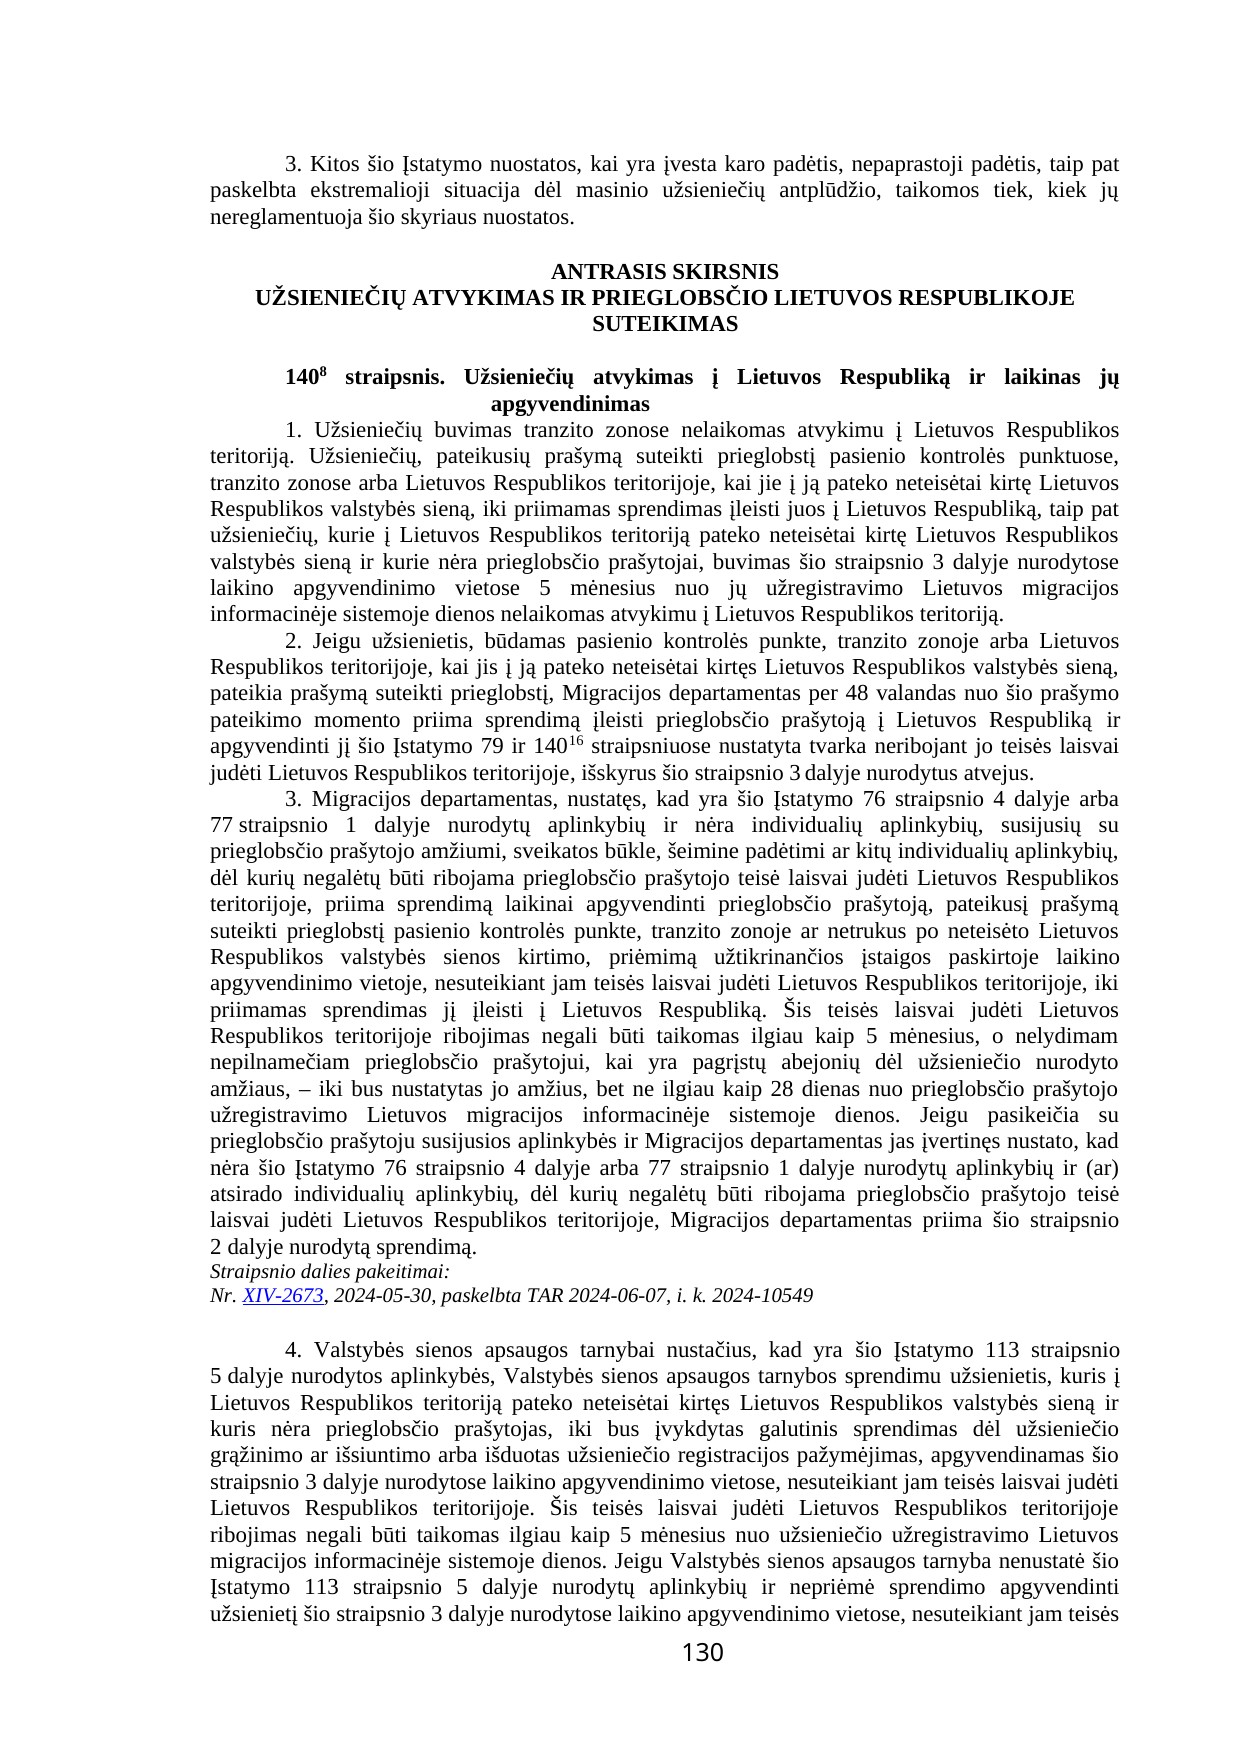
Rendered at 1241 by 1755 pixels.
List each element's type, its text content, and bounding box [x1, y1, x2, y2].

text 2. Jeigu užsienietis, būdamas pasienio kontrolės punkte, tranzito zonoje arba Lietuvos Respublikos teritorijoje, kai jis į ją pateko neteisėtai kirtęs Lietuvos Respublikos valstybės sieną, pateikia prašymą suteikti prieglobstį, Migracijos departamentas per 48 valandas nuo šio prašymo pateikimo momento priima sprendimą įleisti prieglobsčio prašytoją į Lietuvos Respubliką ir apgyvendinti jį šio Įstatymo 79 ir 14016 straipsniuose nustatyta tvarka neribojant jo teisės laisvai judėti Lietuvos Respublikos teritorijoje, išskyrus šio straipsnio 3 dalyje nurodytus atvejus. [210, 627, 1120, 785]
text UŽSIENIEČIŲ ATVYKIMAS IR PRIEGLOBSČIO LIETUVOS RESPUBLIKOJE SUTEIKIMAS [210, 284, 1120, 337]
text Straipsnio dalies pakeitimai: [210, 1259, 1120, 1283]
text 3. Kitos šio Įstatymo nuostatos, kai yra įvesta karo padėtis, nepaprastoji padėtis, taip pat paskelbta ekstremalioji situacija dėl masinio užsieniečių antplūdžio, taikomos tiek, kiek jų nereglamentuoja šio skyriaus nuostatos. [210, 150, 1120, 229]
text Nr. XIV-2673, 2024-05-30, paskelbta TAR 2024-06-07, i. k. 2024-10549 [210, 1283, 1120, 1307]
text 4. Valstybės sienos apsaugos tarnybai nustačius, kad yra šio Įstatymo 113 straipsnio 5 dalyje nurodytos aplinkybės, Valstybės sienos apsaugos tarnybos sprendimu užsienietis, kuris į Lietuvos Respublikos teritoriją pateko neteisėtai kirtęs Lietuvos Respublikos valstybės sieną ir kuris nėra prieglobsčio prašytojas, iki bus įvykdytas galutinis sprendimas dėl užsieniečio grąžinimo ar išsiuntimo arba išduotas užsieniečio registracijos pažymėjimas, apgyvendinamas šio straipsnio 3 dalyje nurodytose laikino apgyvendinimo vietose, nesuteikiant jam teisės laisvai judėti Lietuvos Respublikos teritorijoje. Šis teisės laisvai judėti Lietuvos Respublikos teritorijoje ribojimas negali būti taikomas ilgiau kaip 5 mėnesius nuo užsieniečio užregistravimo Lietuvos migracijos informacinėje sistemoje dienos. Jeigu Valstybės sienos apsaugos tarnyba nenustatė šio Įstatymo 113 straipsnio 5 dalyje nurodytų aplinkybių ir nepriėmė sprendimo apgyvendinti užsienietį šio straipsnio 3 dalyje nurodytose laikino apgyvendinimo vietose, nesuteikiant jam teisės [210, 1336, 1120, 1626]
text ANTRASIS SKIRSNIS [210, 258, 1120, 284]
text 1408 straipsnis. Užsieniečių atvykimas į Lietuvos Respubliką ir laikinas jų apgyvendinimas [285, 363, 1120, 416]
text 1. Užsieniečių buvimas tranzito zonose nelaikomas atvykimu į Lietuvos Respublikos teritoriją. Užsieniečių, pateikusių prašymą suteikti prieglobstį pasienio kontrolės punktuose, tranzito zonose arba Lietuvos Respublikos teritorijoje, kai jie į ją pateko neteisėtai kirtę Lietuvos Respublikos valstybės sieną, iki priimamas sprendimas įleisti juos į Lietuvos Respubliką, taip pat užsieniečių, kurie į Lietuvos Respublikos teritoriją pateko neteisėtai kirtę Lietuvos Respublikos valstybės sieną ir kurie nėra prieglobsčio prašytojai, buvimas šio straipsnio 3 dalyje nurodytose laikino apgyvendinimo vietose 5 mėnesius nuo jų užregistravimo Lietuvos migracijos informacinėje sistemoje dienos nelaikomas atvykimu į Lietuvos Respublikos teritoriją. [210, 416, 1120, 627]
text 3. Migracijos departamentas, nustatęs, kad yra šio Įstatymo 76 straipsnio 4 dalyje arba 77 straipsnio 1 dalyje nurodytų aplinkybių ir nėra individualių aplinkybių, susijusių su prieglobsčio prašytojo amžiumi, sveikatos būkle, šeimine padėtimi ar kitų individualių aplinkybių, dėl kurių negalėtų būti ribojama prieglobsčio prašytojo teisė laisvai judėti Lietuvos Respublikos teritorijoje, priima sprendimą laikinai apgyvendinti prieglobsčio prašytoją, pateikusį prašymą suteikti prieglobstį pasienio kontrolės punkte, tranzito zonoje ar netrukus po neteisėto Lietuvos Respublikos valstybės sienos kirtimo, priėmimą užtikrinančios įstaigos paskirtoje laikino apgyvendinimo vietoje, nesuteikiant jam teisės laisvai judėti Lietuvos Respublikos teritorijoje, iki priimamas sprendimas jį įleisti į Lietuvos Respubliką. Šis teisės laisvai judėti Lietuvos Respublikos teritorijoje ribojimas negali būti taikomas ilgiau kaip 5 mėnesius, o nelydimam nepilnamečiam prieglobsčio prašytojui, kai yra pagrįstų abejonių dėl užsieniečio nurodyto amžiaus, – iki bus nustatytas jo amžius, bet ne ilgiau kaip 28 dienas nuo prieglobsčio prašytojo užregistravimo Lietuvos migracijos informacinėje sistemoje dienos. Jeigu pasikeičia su prieglobsčio prašytoju susijusios aplinkybės ir Migracijos departamentas jas įvertinęs nustato, kad nėra šio Įstatymo 76 straipsnio 4 dalyje arba 77 straipsnio 1 dalyje nurodytų aplinkybių ir (ar) atsirado individualių aplinkybių, dėl kurių negalėtų būti ribojama prieglobsčio prašytojo teisė laisvai judėti Lietuvos Respublikos teritorijoje, Migracijos departamentas priima šio straipsnio 2 dalyje nurodytą sprendimą. [210, 785, 1120, 1259]
